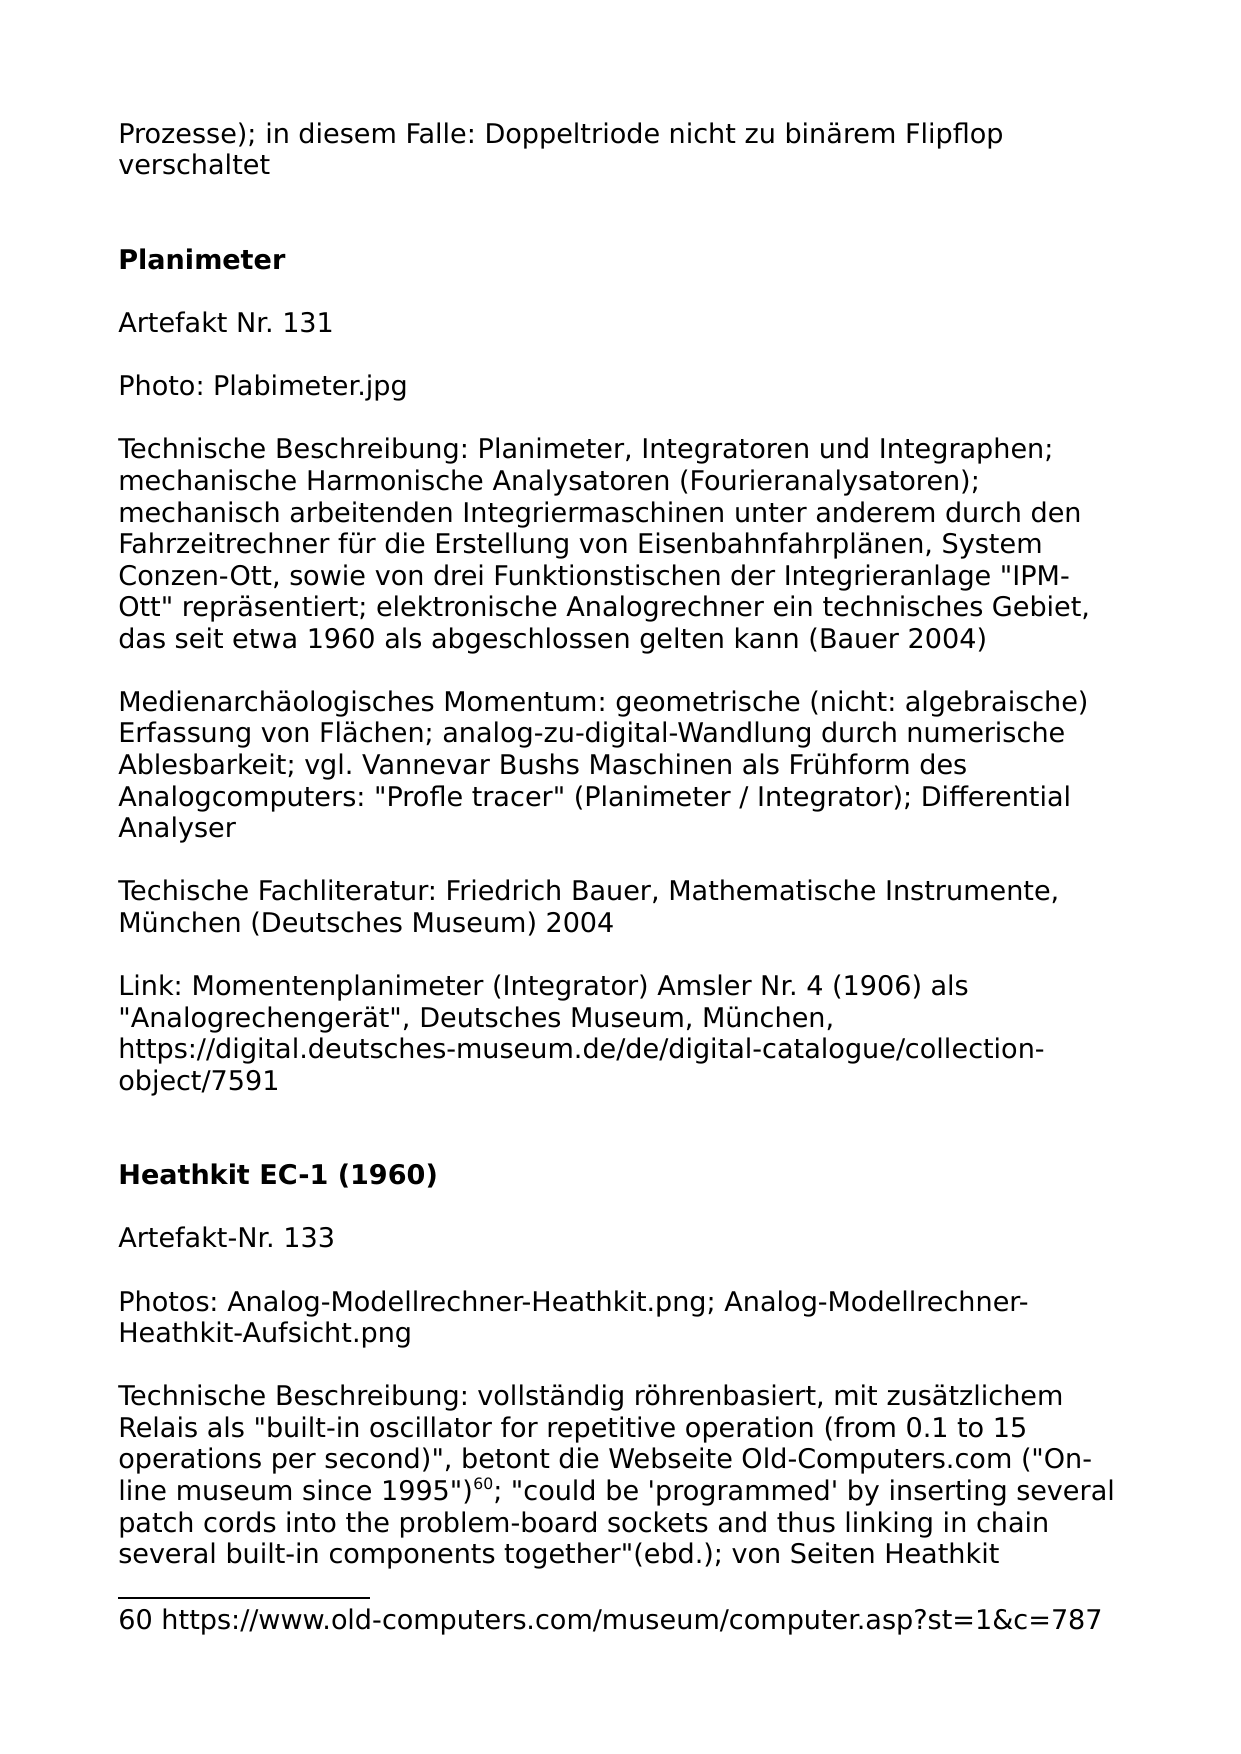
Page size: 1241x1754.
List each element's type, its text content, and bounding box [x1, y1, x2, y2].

text Techische Fachliteratur: Friedrich Bauer, Mathematische Instrumente, München (Deutsches Museum) 2004 [118, 876, 1122, 939]
text Link: Momentenplanimeter (Integrator) Amsler Nr. 4 (1906) als "Analogrechengerät", Deutsches Museum, München, https://digital.deutsches-museum.de/de/digital-catalogue/collection-object/7591 [118, 970, 1122, 1097]
text Prozesse); in diesem Falle: Doppeltriode nicht zu binärem Flipflop verschaltet [118, 118, 1122, 181]
text Technische Beschreibung: vollständig röhrenbasiert, mit zusätzlichem Relais als "built-in oscillator for repetitive operation (from 0.1 to 15 operations per second)", betont die Webseite Old-Computers.com ("On-line museum since 1995"); "could be 'programmed' by inserting several patch cords into the problem-board sockets and thus linking in chain several built-in components together"(ebd.); von Seiten Heathkit [118, 1381, 1122, 1570]
text Photo: Plabimeter.jpg [118, 371, 1122, 402]
text Medienarchäologisches Momentum: geometrische (nicht: algebraische) Erfassung von Flächen; analog-zu-digital-Wandlung durch numerische Ablesbarkeit; vgl. Vannevar Bushs Maschinen als Frühform des Analogcomputers: "Profle tracer" (Planimeter / Integrator); Differential Analyser [118, 686, 1122, 844]
text Artefakt-Nr. 133 [118, 1223, 1122, 1254]
text Planimeter [118, 244, 1122, 276]
text Artefakt Nr. 131 [118, 307, 1122, 339]
text Photos: Analog-Modellrechner-Heathkit.png; Analog-Modellrechner-Heathkit-Aufsicht.png [118, 1286, 1122, 1349]
text Technische Beschreibung: Planimeter, Integratoren und Integraphen; mechanische Harmonische Analysatoren (Fourieranalysatoren); mechanisch arbeitenden Integriermaschinen unter anderem durch den Fahrzeitrechner für die Erstellung von Eisenbahnfahrplänen, System Conzen-Ott, sowie von drei Funktionstischen der Integrieranlage "IPM-Ott" repräsentiert; elektronische Analogrechner ein technisches Gebiet, das seit etwa 1960 als abgeschlossen gelten kann (Bauer 2004) [118, 434, 1122, 655]
text Heathkit EC-1 (1960) [118, 1160, 1122, 1191]
text https://www.old-computers.com/museum/computer.asp?st=1&c=787 [118, 1604, 1122, 1636]
